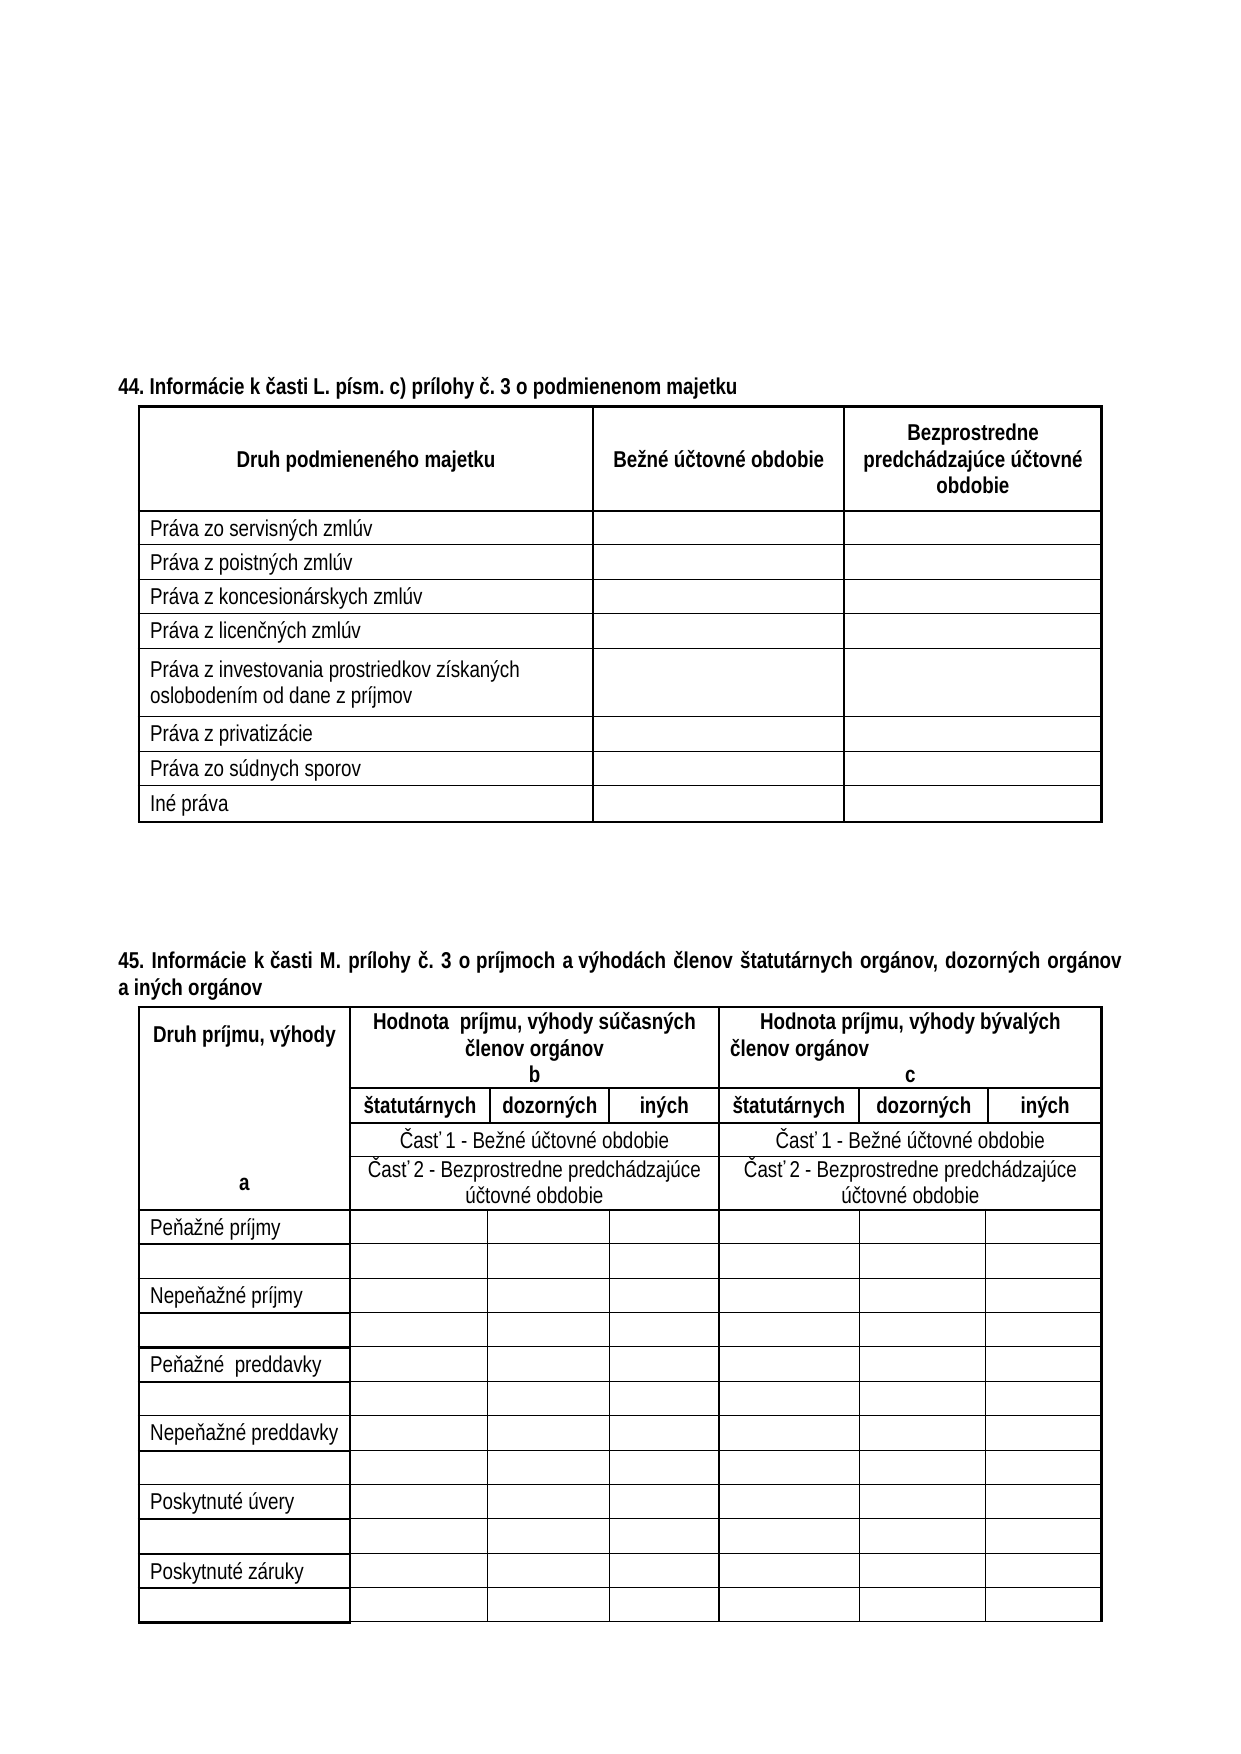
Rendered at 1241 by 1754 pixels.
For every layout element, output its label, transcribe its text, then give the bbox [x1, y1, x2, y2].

table_cell [488, 1211, 609, 1243]
table_cell [351, 1313, 487, 1346]
table_cell [488, 1519, 609, 1553]
table_cell [594, 649, 843, 716]
table_cell c [720, 1061, 1100, 1087]
table_cell a [140, 1156, 349, 1209]
table_cell [610, 1279, 718, 1312]
table_cell [610, 1554, 718, 1587]
table_cell [845, 649, 1100, 716]
table_cell dozorných [860, 1089, 987, 1122]
table_cell [845, 614, 1100, 647]
table_cell [594, 752, 843, 785]
table_cell [610, 1244, 718, 1278]
table_cell [351, 1519, 487, 1553]
table_cell [594, 614, 843, 647]
table_cell [488, 1279, 609, 1312]
table_cell [610, 1485, 718, 1518]
table_cell [986, 1382, 1100, 1415]
table_cell Iné práva [140, 786, 592, 821]
table_cell [488, 1382, 609, 1415]
table_cell [860, 1279, 985, 1312]
table_cell [720, 1244, 859, 1278]
table_cell [986, 1244, 1100, 1278]
table_cell Poskytnuté záruky [140, 1555, 349, 1587]
table_cell [488, 1554, 609, 1587]
table_cell [845, 512, 1100, 544]
table_cell Práva z privatizácie [140, 717, 592, 751]
table_cell [610, 1451, 718, 1484]
table_cell Práva z poistných zmlúv [140, 545, 592, 579]
table_cell [720, 1451, 859, 1484]
table_cell [140, 1383, 349, 1415]
table_cell [845, 786, 1100, 821]
table_cell [986, 1519, 1100, 1553]
table_cell [488, 1588, 609, 1621]
table_cell Časť 1 - Bežné účtovné obdobie [351, 1124, 718, 1156]
text 44. Informácie k časti L. písm. c) prílohy č. 3 o podmienenom majetku [118, 373, 1122, 399]
table_cell [720, 1416, 859, 1449]
table_cell [845, 752, 1100, 785]
table_cell [986, 1279, 1100, 1312]
table_cell [594, 545, 843, 579]
table_cell [610, 1588, 718, 1621]
table_header Druh príjmu, výhody [140, 1008, 349, 1061]
table_header Bezprostredne predchádzajúce účtovné obdobie [845, 408, 1100, 510]
table_cell [986, 1416, 1100, 1449]
table_cell b [351, 1061, 718, 1087]
table_cell [351, 1554, 487, 1587]
table_cell [860, 1519, 985, 1553]
table_cell [860, 1211, 985, 1243]
table_cell [594, 580, 843, 613]
table_cell Časť 1 - Bežné účtovné obdobie [720, 1124, 1100, 1156]
table_cell [720, 1554, 859, 1587]
table_header Bežné účtovné obdobie [594, 408, 843, 510]
table_cell [594, 786, 843, 821]
table_cell [986, 1588, 1100, 1621]
table_header Hodnota príjmu, výhody súčasných členov orgánov [351, 1008, 718, 1061]
table_cell štatutárnych [351, 1089, 489, 1122]
table_cell [860, 1382, 985, 1415]
table_cell Časť 2 - Bezprostredne predchádzajúce účtovné obdobie [351, 1157, 718, 1209]
table_cell Práva z licenčných zmlúv [140, 614, 592, 647]
table_cell [140, 1589, 349, 1621]
table_cell [610, 1416, 718, 1449]
table_cell [610, 1313, 718, 1346]
table_cell [845, 717, 1100, 751]
table_header Druh podmieneného majetku [140, 408, 592, 510]
table_cell [351, 1416, 487, 1449]
table_cell [720, 1211, 859, 1243]
table_cell [351, 1382, 487, 1415]
table_cell [140, 1452, 349, 1484]
table_cell [720, 1382, 859, 1415]
table_cell [860, 1554, 985, 1587]
table_cell [720, 1279, 859, 1312]
table_cell [720, 1519, 859, 1553]
table_cell [488, 1485, 609, 1518]
table_cell [351, 1244, 487, 1278]
table_cell [351, 1347, 487, 1381]
table_cell Nepeňažné príjmy [140, 1279, 349, 1312]
table_cell [986, 1211, 1100, 1243]
table_cell [860, 1588, 985, 1621]
table_cell [720, 1588, 859, 1621]
table_cell [986, 1313, 1100, 1346]
table_cell [720, 1485, 859, 1518]
table_cell [351, 1211, 487, 1243]
table_cell Časť 2 - Bezprostredne predchádzajúce účtovné obdobie [720, 1157, 1100, 1209]
text 45. Informácie k časti M. prílohy č. 3 o príjmoch a výhodách členov štatutárnych orgánov, dozorných orgánov a iných orgánov [118, 947, 1122, 1000]
table_cell [986, 1451, 1100, 1484]
table_cell [860, 1451, 985, 1484]
table_cell [488, 1347, 609, 1381]
table_cell Nepeňažné preddavky [140, 1416, 349, 1449]
table_cell [140, 1245, 349, 1278]
table_cell iných [610, 1089, 718, 1122]
table_cell [351, 1485, 487, 1518]
table_cell [860, 1313, 985, 1346]
table_header Hodnota príjmu, výhody bývalých členov orgánov [720, 1008, 1100, 1061]
table_cell [351, 1451, 487, 1484]
table_cell [720, 1313, 859, 1346]
table_cell [860, 1416, 985, 1449]
table_cell [720, 1347, 859, 1381]
table_cell [986, 1554, 1100, 1587]
table_cell Peňažné príjmy [140, 1211, 349, 1243]
table_cell [140, 1087, 349, 1122]
table_cell Poskytnuté úvery [140, 1485, 349, 1518]
table_cell [610, 1347, 718, 1381]
table_cell [845, 545, 1100, 579]
table_cell [610, 1519, 718, 1553]
table_cell [351, 1279, 487, 1312]
table_cell [140, 1520, 349, 1553]
table_cell Práva z koncesionárskych zmlúv [140, 580, 592, 613]
table_cell [860, 1244, 985, 1278]
table_cell [860, 1347, 985, 1381]
table_cell [594, 512, 843, 544]
table_cell [845, 580, 1100, 613]
table_cell [488, 1313, 609, 1346]
table_cell [594, 717, 843, 751]
table_cell [140, 1314, 349, 1346]
table_cell [351, 1588, 487, 1621]
table_cell dozorných [491, 1089, 608, 1122]
table_cell štatutárnych [720, 1089, 858, 1122]
table_cell Práva zo súdnych sporov [140, 752, 592, 785]
table_cell [986, 1347, 1100, 1381]
table_cell [488, 1451, 609, 1484]
table_cell [140, 1061, 349, 1087]
table_cell Práva zo servisných zmlúv [140, 512, 592, 544]
table_cell [610, 1382, 718, 1415]
table_cell [140, 1122, 349, 1156]
table_cell [488, 1416, 609, 1449]
table_cell [986, 1485, 1100, 1518]
table_cell [860, 1485, 985, 1518]
table_cell [610, 1211, 718, 1243]
table_cell Peňažné preddavky [140, 1349, 349, 1381]
table_cell [488, 1244, 609, 1278]
table_cell Práva z investovania prostriedkov získaných oslobodením od dane z príjmov [140, 649, 592, 716]
table_cell iných [989, 1089, 1100, 1122]
